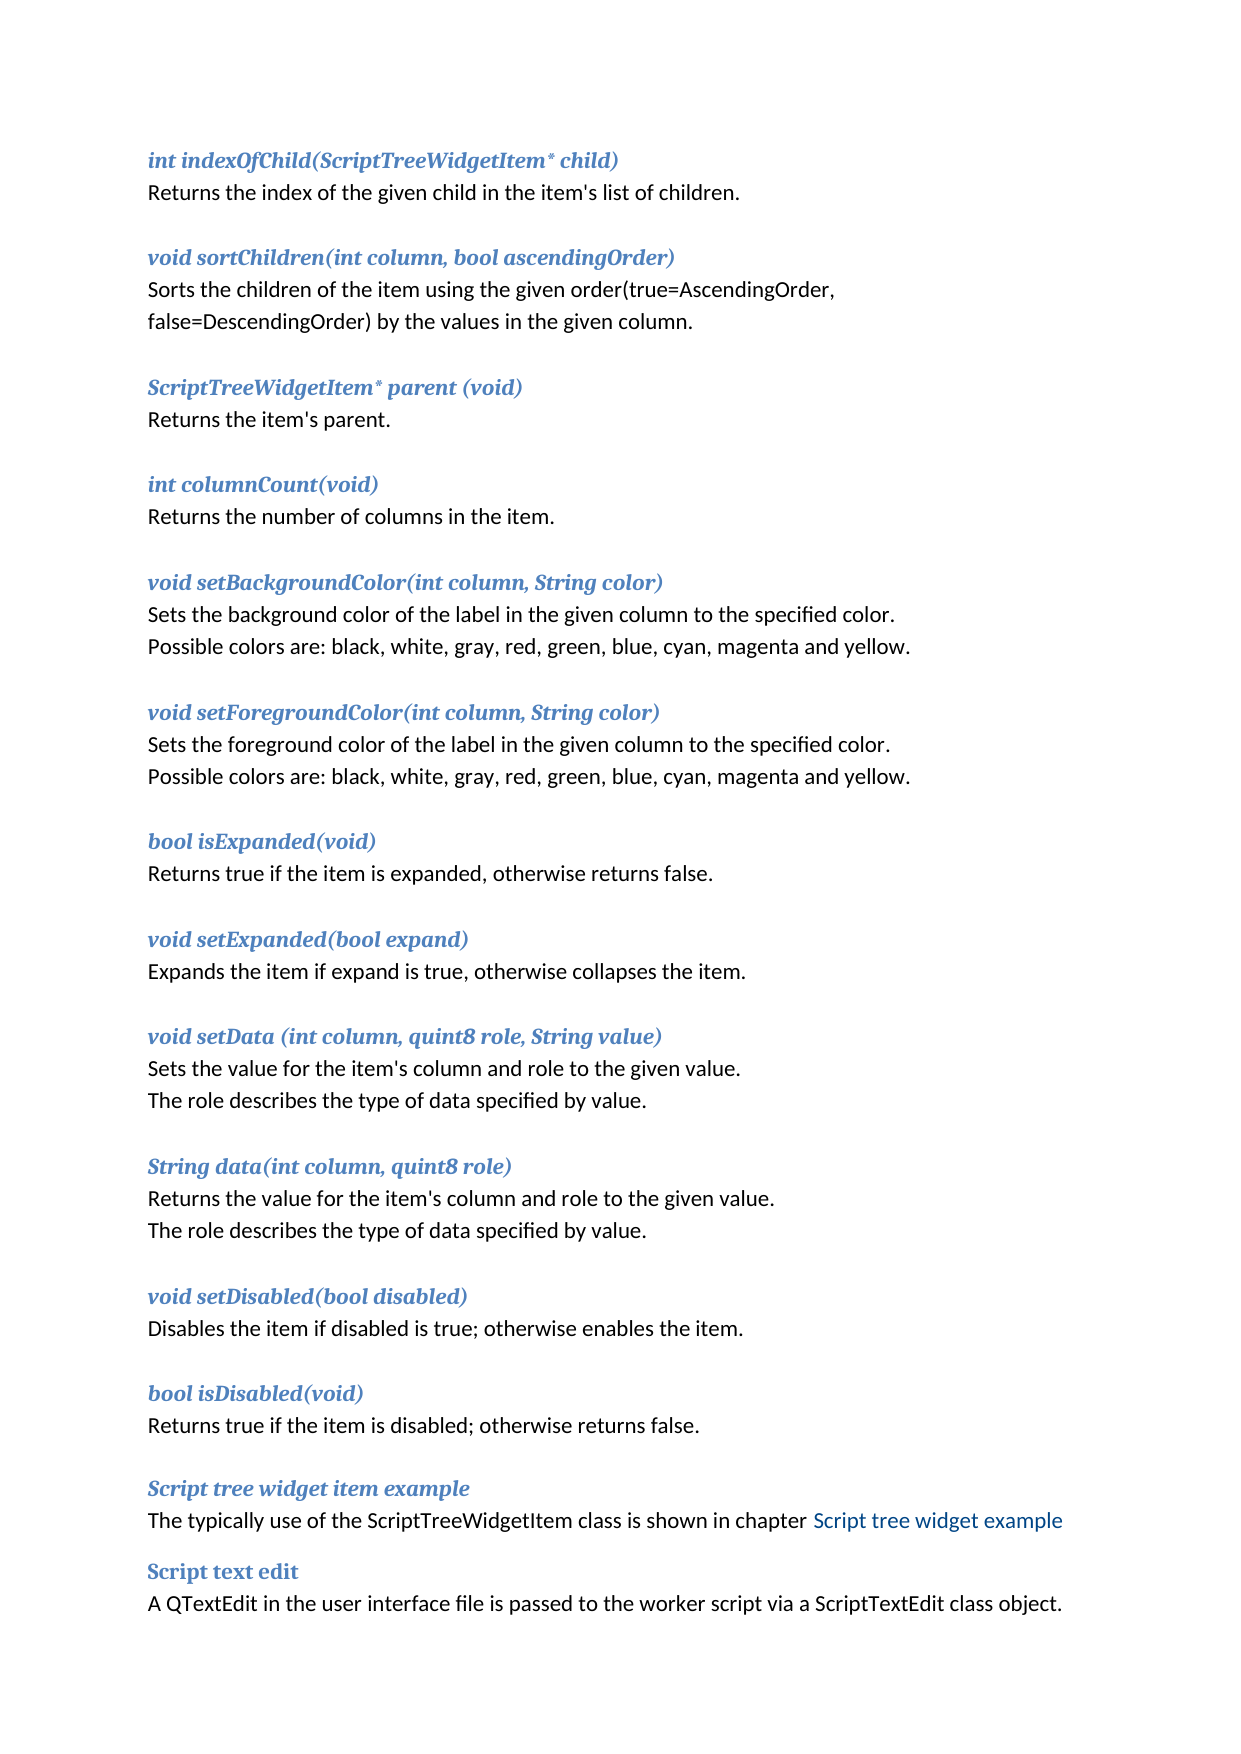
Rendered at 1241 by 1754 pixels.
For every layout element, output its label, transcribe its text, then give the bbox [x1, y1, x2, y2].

subtitle String data(int column, quint8 role) [148, 1154, 1093, 1180]
text Returns true if the item is disabled; otherwise returns false. [148, 1411, 1093, 1439]
subtitle void setDisabled(bool disabled) [148, 1283, 1093, 1310]
text Returns the item's parent. [148, 405, 1093, 433]
subtitle int columnCount(void) [148, 472, 1093, 499]
text Disables the item if disabled is true; otherwise enables the item. [148, 1314, 1093, 1342]
text Returns the index of the given child in the item's list of children. [148, 178, 1093, 206]
text Returns the number of columns in the item. [148, 502, 1093, 531]
text Returns the value for the item's column and role to the given value. [148, 1184, 1093, 1212]
text The typically use of the ScriptTreeWidgetItem class is shown in chapter Script tree widget example [148, 1506, 1093, 1534]
text Sorts the children of the item using the given order(true=AscendingOrder, [148, 275, 1093, 303]
text Expands the item if expand is true, otherwise collapses the item. [148, 957, 1093, 985]
subtitle bool isDisabled(void) [148, 1381, 1093, 1407]
subtitle void setData (int column, quint8 role, String value) [148, 1024, 1093, 1051]
subtitle int indexOfChild(ScriptTreeWidgetItem* child) [148, 148, 1093, 174]
text false=DescendingOrder) by the values in the given column. [148, 307, 1093, 336]
subtitle ScriptTreeWidgetItem* parent (void) [148, 375, 1093, 401]
subtitle void setExpanded(bool expand) [148, 927, 1093, 953]
text Sets the background color of the label in the given column to the specified color. [148, 600, 1093, 628]
text Possible colors are: black, white, gray, red, green, blue, cyan, magenta and yellow. [148, 762, 1093, 790]
subtitle Script tree widget item example [148, 1476, 1093, 1502]
subtitle Script text edit [148, 1559, 1093, 1585]
text A QTextEdit in the user interface file is passed to the worker script via a ScriptTextEdit class object. [148, 1589, 1093, 1617]
text Possible colors are: black, white, gray, red, green, blue, cyan, magenta and yellow. [148, 632, 1093, 660]
text Sets the foreground color of the label in the given column to the specified color. [148, 730, 1093, 758]
text Sets the value for the item's column and role to the given value. [148, 1054, 1093, 1082]
subtitle void setForegroundColor(int column, String color) [148, 699, 1093, 726]
subtitle void setBackgroundColor(int column, String color) [148, 570, 1093, 596]
subtitle void sortChildren(int column, bool ascendingOrder) [148, 245, 1093, 271]
subtitle bool isExpanded(void) [148, 829, 1093, 856]
text The role describes the type of data specified by value. [148, 1216, 1093, 1244]
text Returns true if the item is expanded, otherwise returns false. [148, 859, 1093, 887]
text The role describes the type of data specified by value. [148, 1087, 1093, 1114]
